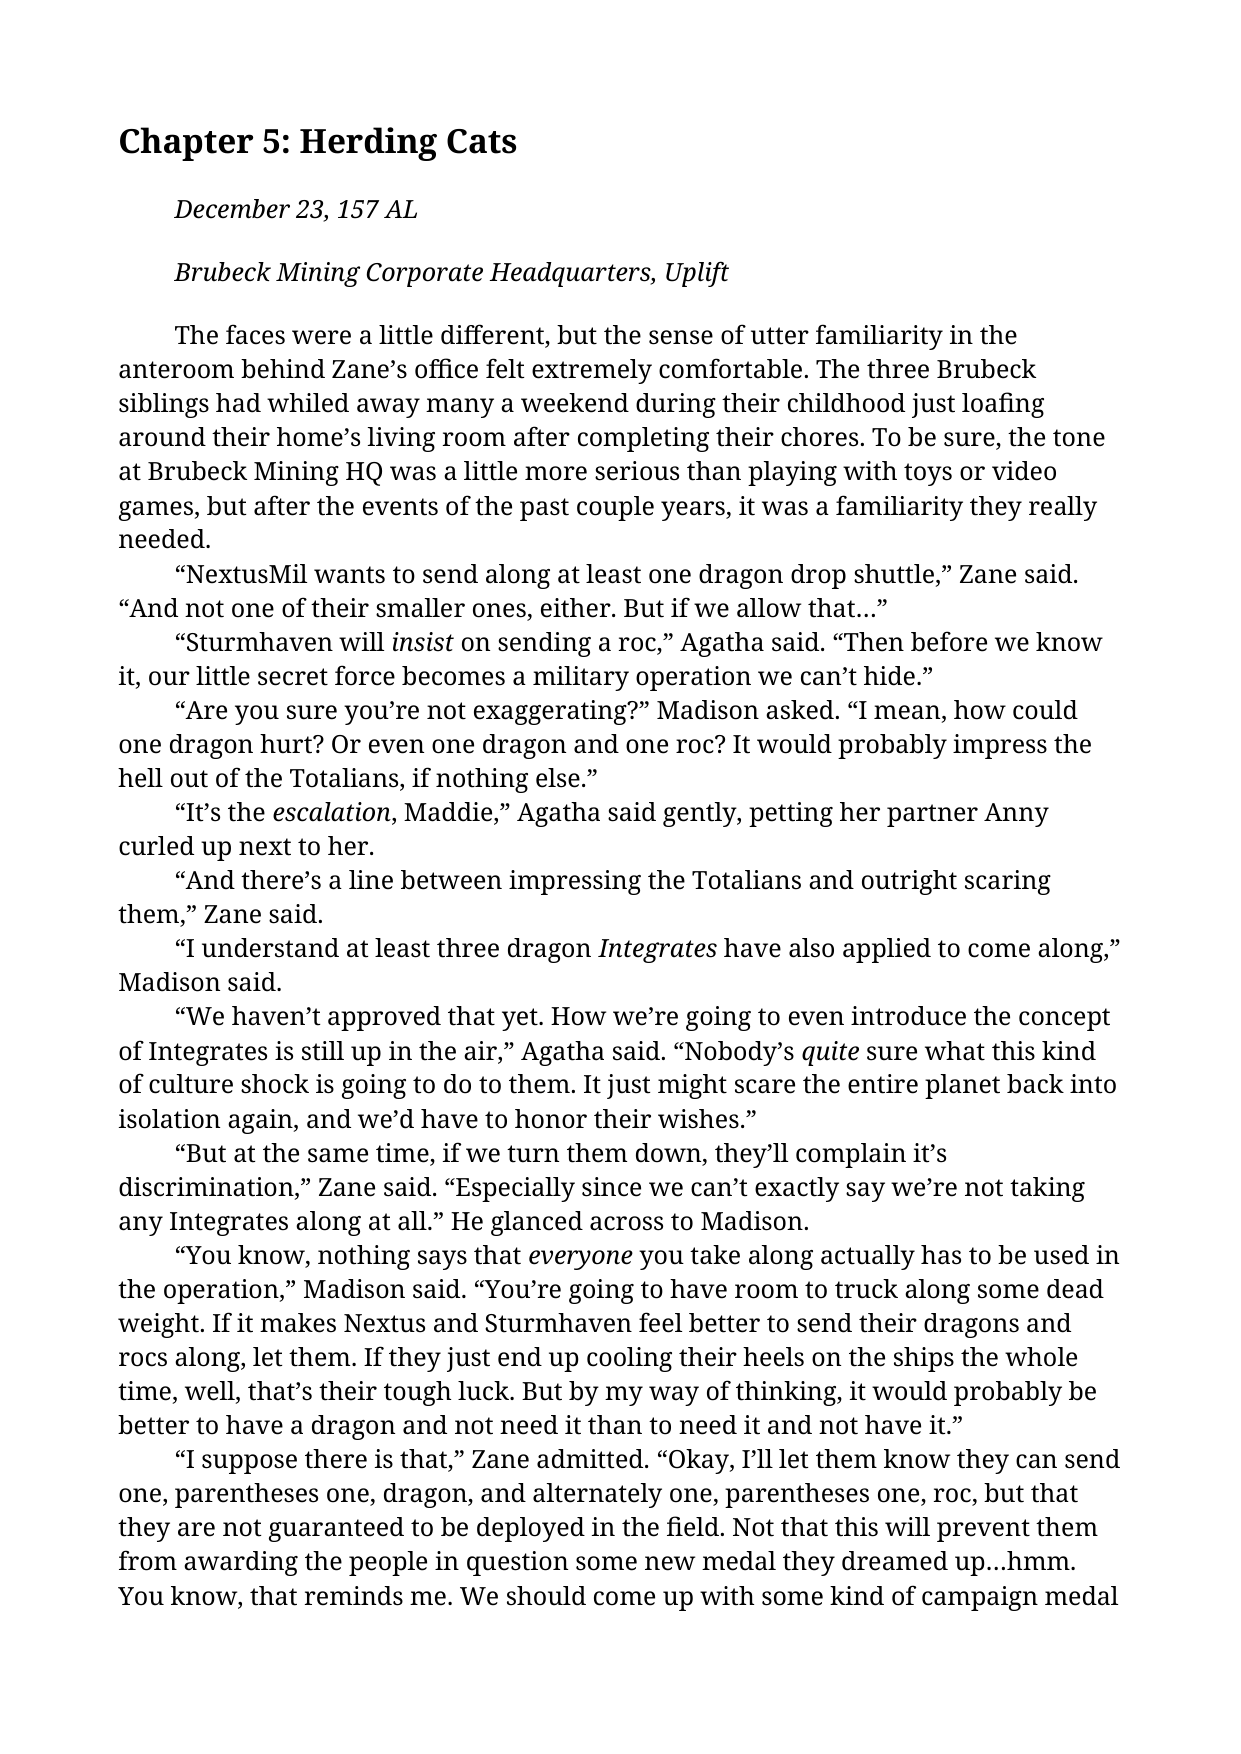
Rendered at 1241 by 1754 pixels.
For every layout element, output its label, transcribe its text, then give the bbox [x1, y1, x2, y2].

text “But at the same time, if we turn them down, they’ll complain it’s discrimination,” Zane said. “Especially since we can’t exactly say we’re not taking any Integrates along at all.” He glanced across to Madison. [118, 1135, 1122, 1237]
text Chapter 5: Herding Cats [118, 118, 1122, 163]
text “Are you sure you’re not exaggerating?” Madison asked. “I mean, how could one dragon hurt? Or even one dragon and one roc? It would probably impress the hell out of the Totalians, if nothing else.” [118, 692, 1122, 795]
text The faces were a little different, but the sense of utter familiarity in the anteroom behind Zane’s office felt extremely comfortable. The three Brubeck siblings had whiled away many a weekend during their childhood just loafing around their home’s living room after completing their chores. To be sure, the tone at Brubeck Mining HQ was a little more serious than playing with toys or video games, but after the events of the past couple years, it was a familiarity they really needed. [118, 318, 1122, 556]
text “I understand at least three dragon Integrates have also applied to come along,” Madison said. [118, 931, 1122, 999]
text “I suppose there is that,” Zane admitted. “Okay, I’ll let them know they can send one, parentheses one, dragon, and alternately one, parentheses one, roc, but that they are not guaranteed to be deployed in the field. Not that this will prevent them from awarding the people in question some new medal they dreamed up…hmm. You know, that reminds me. We should come up with some kind of campaign medal [118, 1442, 1122, 1612]
text “It’s the escalation, Maddie,” Agatha said gently, petting her partner Anny curled up next to her. [118, 795, 1122, 863]
text December 23, 157 AL [118, 192, 1122, 226]
text “And there’s a line between impressing the Totalians and outright scaring them,” Zane said. [118, 863, 1122, 931]
text “Sturmhaven will insist on sending a roc,” Agatha said. “Then before we know it, our little secret force becomes a military operation we can’t hide.” [118, 624, 1122, 692]
text “We haven’t approved that yet. How we’re going to even introduce the concept of Integrates is still up in the air,” Agatha said. “Nobody’s quite sure what this kind of culture shock is going to do to them. It just might scare the entire planet back into isolation again, and we’d have to honor their wishes.” [118, 999, 1122, 1135]
text Brubeck Mining Corporate Headquarters, Uplift [118, 255, 1122, 289]
text “You know, nothing says that everyone you take along actually has to be used in the operation,” Madison said. “You’re going to have room to truck along some dead weight. If it makes Nextus and Sturmhaven feel better to send their dragons and rocs along, let them. If they just end up cooling their heels on the ships the whole time, well, that’s their tough luck. But by my way of thinking, it would probably be better to have a dragon and not need it than to need it and not have it.” [118, 1237, 1122, 1442]
text “NextusMil wants to send along at least one dragon drop shuttle,” Zane said. “And not one of their smaller ones, either. But if we allow that…” [118, 556, 1122, 624]
